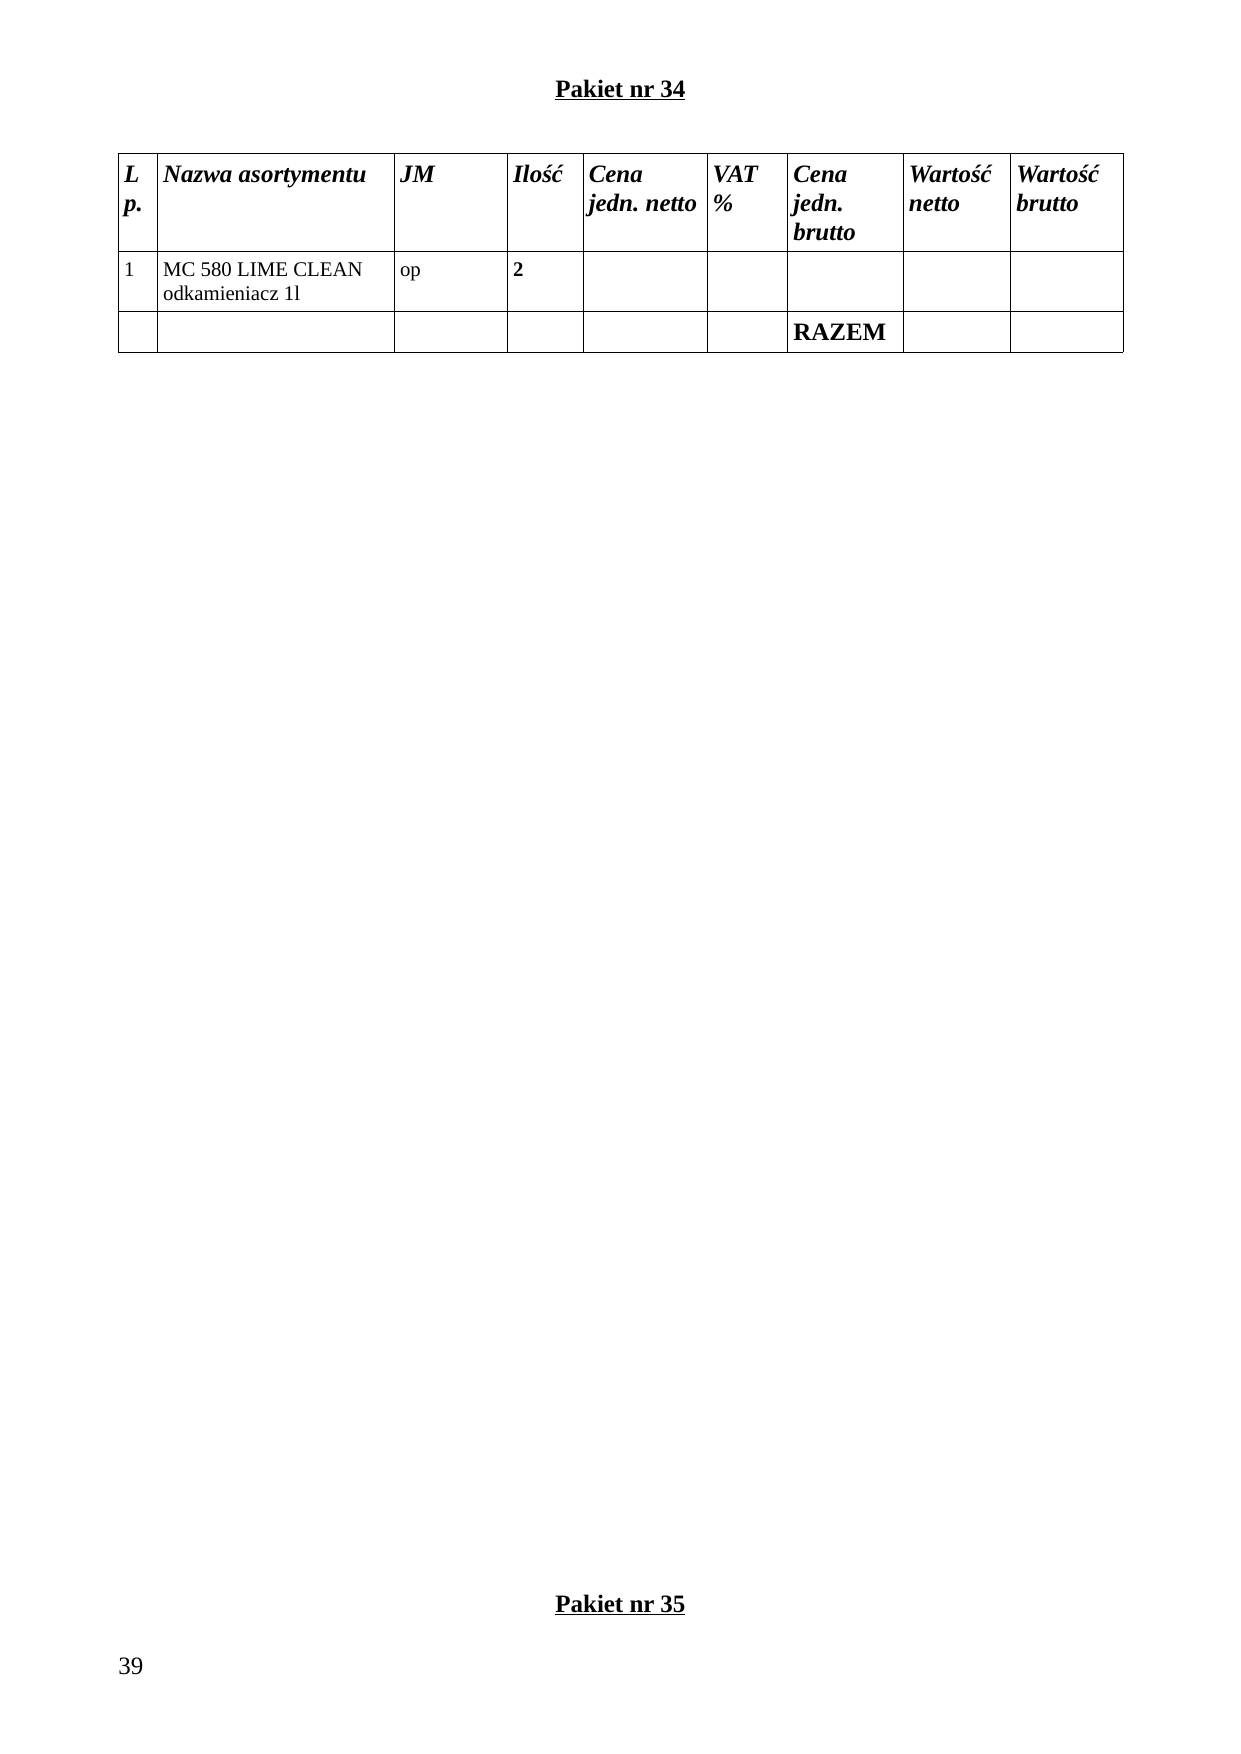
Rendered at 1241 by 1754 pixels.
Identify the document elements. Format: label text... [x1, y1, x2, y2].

table_cell MC 580 LIME CLEAN odkamieniacz 1l [158, 252, 394, 311]
table_header Lp. [119, 154, 157, 251]
table_cell [904, 252, 1010, 311]
table_header Wartość netto [904, 154, 1010, 251]
table_cell [904, 312, 1010, 352]
table_cell [508, 312, 583, 352]
table_cell [708, 252, 787, 311]
table_cell [119, 312, 157, 352]
table_cell op [395, 252, 507, 311]
table_cell RAZEM [788, 312, 903, 352]
table_cell [584, 312, 707, 352]
text Pakiet nr 34 [118, 74, 1122, 102]
table_cell [1011, 252, 1123, 311]
table_header JM [395, 154, 507, 251]
table_cell 2 [508, 252, 583, 311]
table_header Cena jedn. brutto [788, 154, 903, 251]
table_cell [708, 312, 787, 352]
table_cell [788, 252, 903, 311]
table_cell [584, 252, 707, 311]
table_cell [1011, 312, 1123, 352]
table_header Nazwa asortymentu [158, 154, 394, 251]
table_header Wartość brutto [1011, 154, 1123, 251]
table_cell [395, 312, 507, 352]
table_header Ilość [508, 154, 583, 251]
table_cell 1 [119, 252, 157, 311]
table_header VAT % [708, 154, 787, 251]
text Pakiet nr 35 [118, 1589, 1122, 1617]
table_cell [158, 312, 394, 352]
table_header Cena jedn. netto [584, 154, 707, 251]
